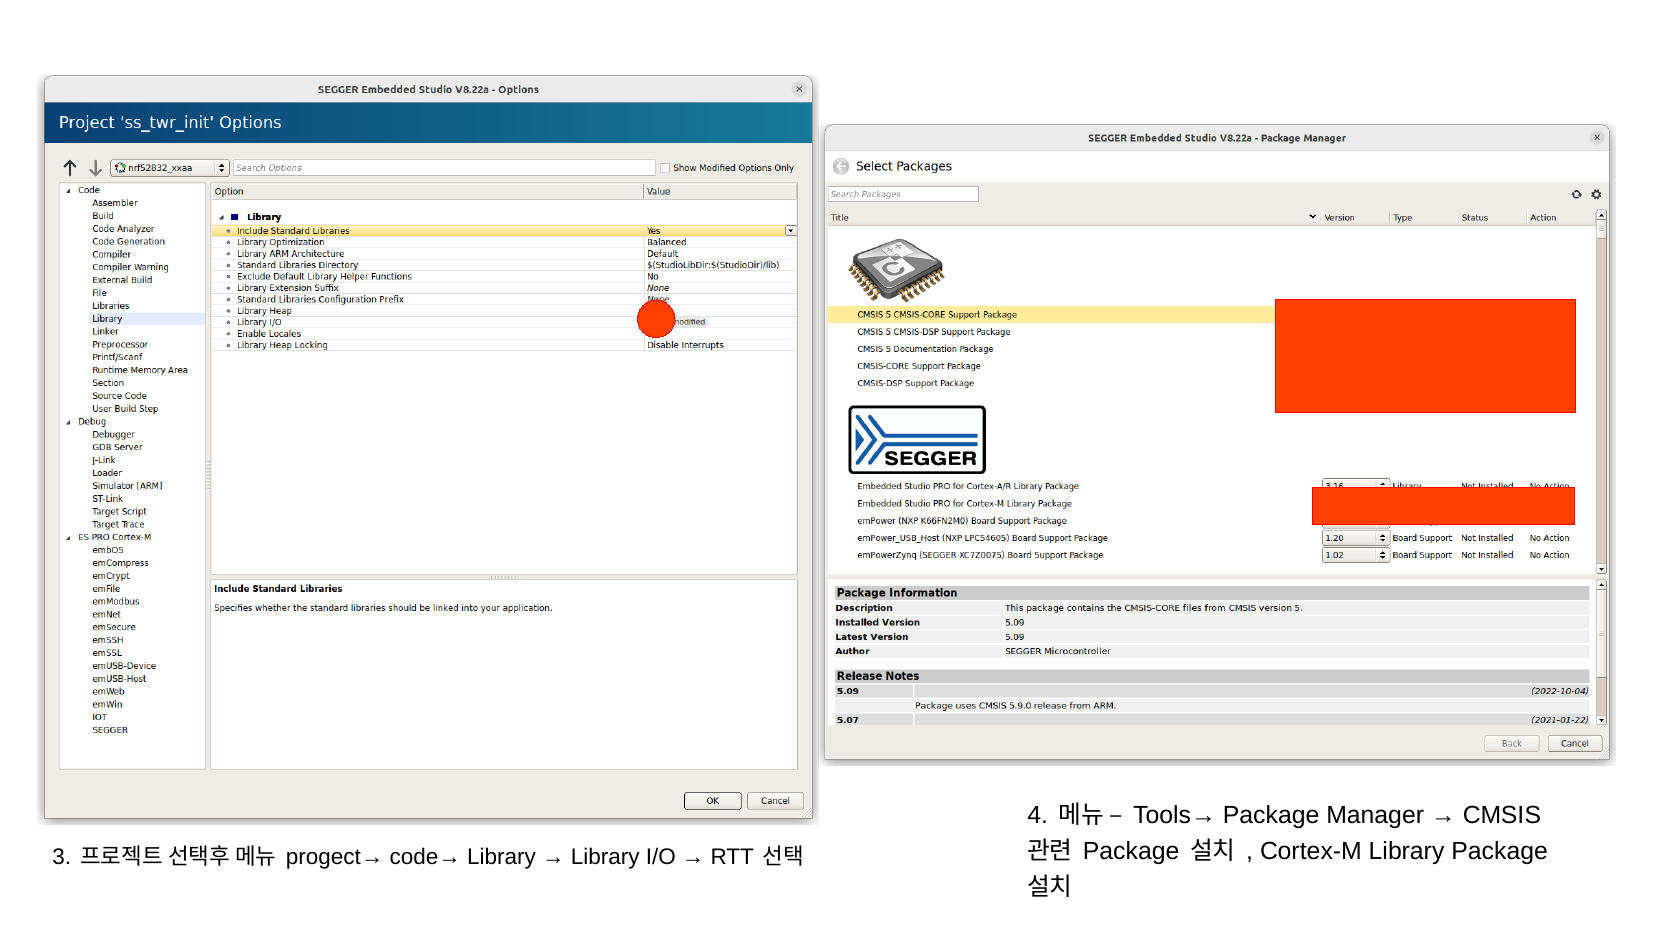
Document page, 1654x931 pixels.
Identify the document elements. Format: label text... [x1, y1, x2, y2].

text_box [1312, 487, 1575, 525]
text_box [1275, 299, 1576, 413]
text_box 4. 메뉴 – Tools→ Package Manager → CMSIS 관련 Package 설치 , Cortex-M Library Package 설치 [1012, 787, 1576, 911]
picture [37, 75, 1616, 826]
text_box 3. 프로젝트 선택후 메뉴 progect→ code→ Library → Library I/O → RTT 선택 [37, 830, 826, 901]
text_box [637, 299, 676, 338]
